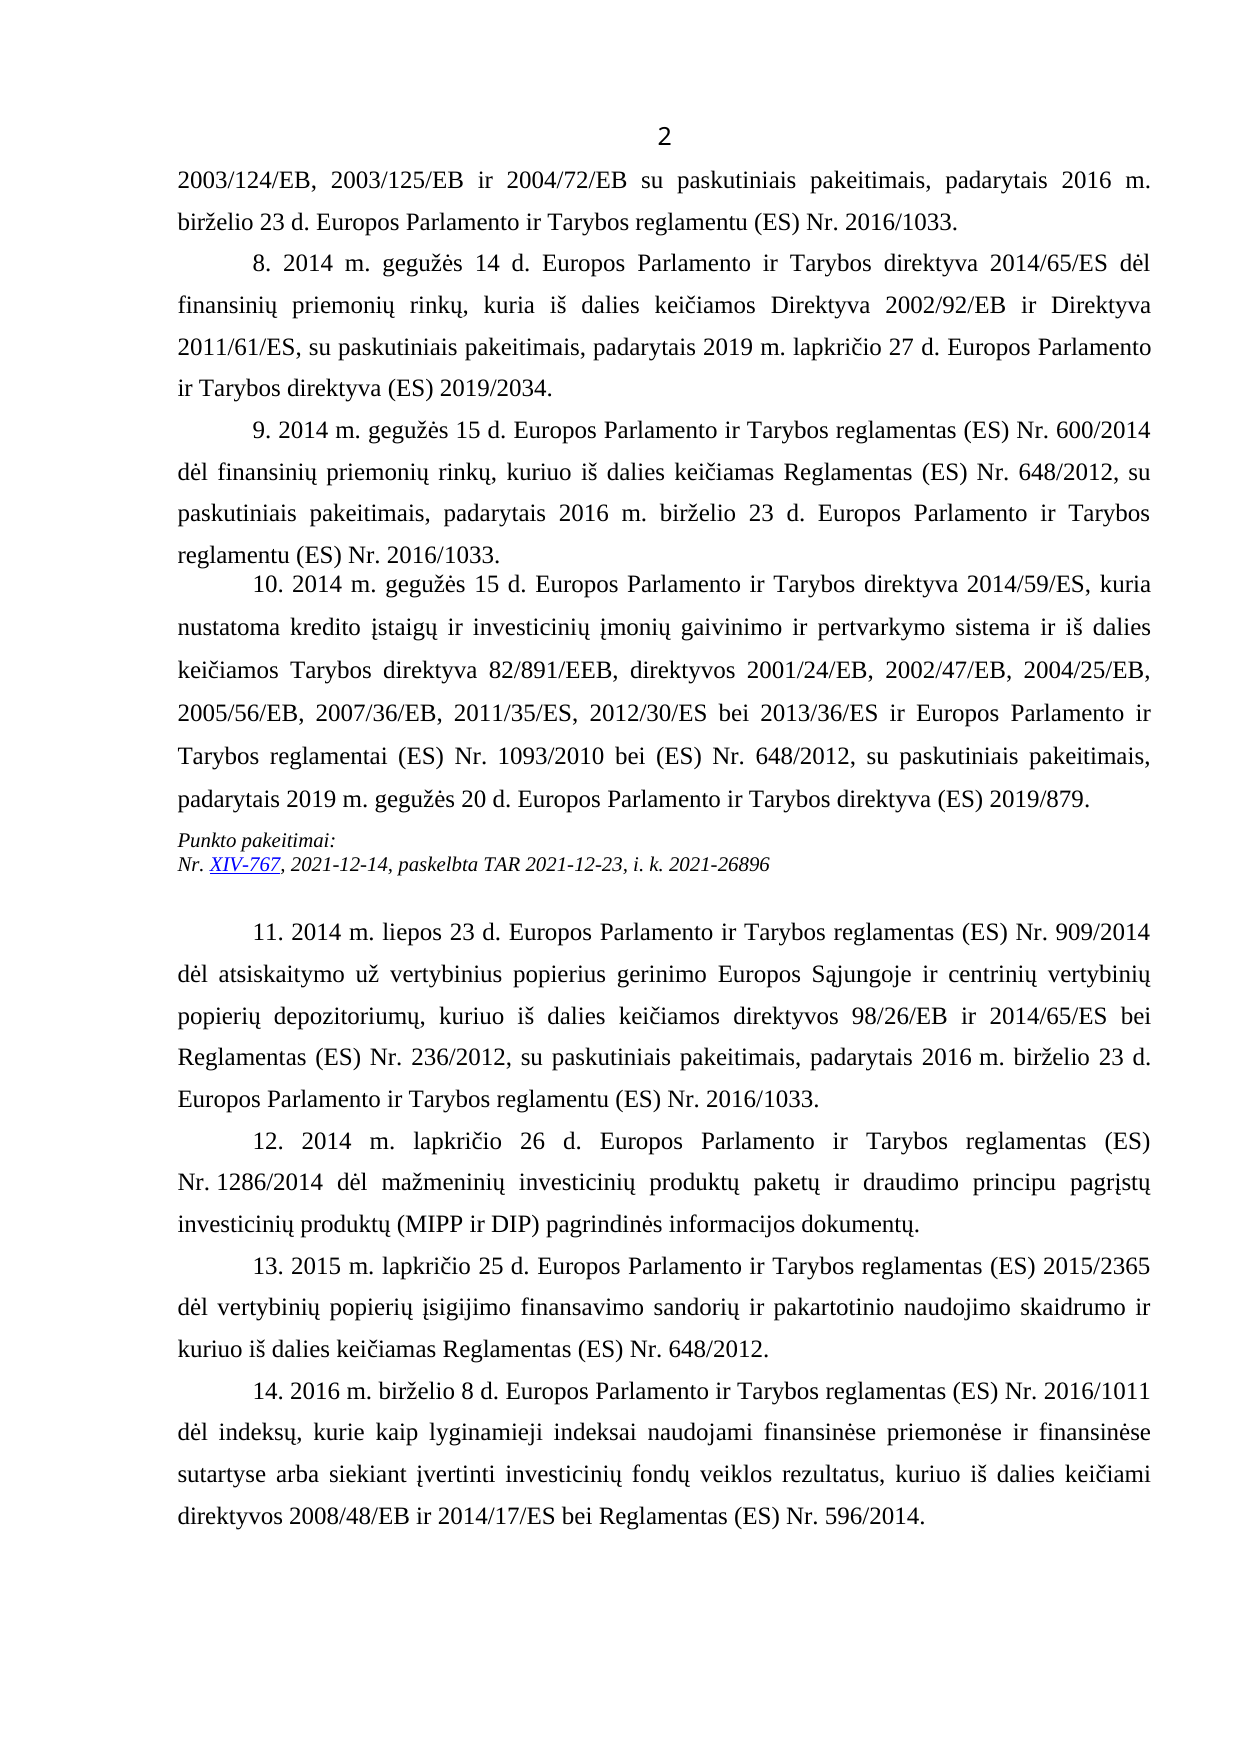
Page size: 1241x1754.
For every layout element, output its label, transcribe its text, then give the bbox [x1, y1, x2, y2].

text 14. 2016 m. birželio 8 d. Europos Parlamento ir Tarybos reglamentas (ES) Nr. 2016/1011 dėl indeksų, kurie kaip lyginamieji indeksai naudojami finansinėse priemonėse ir finansinėse sutartyse arba siekiant įvertinti investicinių fondų veiklos rezultatus, kuriuo iš dalies keičiami direktyvos 2008/48/EB ir 2014/17/ES bei Reglamentas (ES) Nr. 596/2014. [177, 1363, 1152, 1529]
text 10. 2014 m. gegužės 15 d. Europos Parlamento ir Tarybos direktyva 2014/59/ES, kuria nustatoma kredito įstaigų ir investicinių įmonių gaivinimo ir pertvarkymo sistema ir iš dalies keičiamos Tarybos direktyva 82/891/EEB, direktyvos 2001/24/EB, 2002/47/EB, 2004/25/EB, 2005/56/EB, 2007/36/EB, 2011/35/ES, 2012/30/ES bei 2013/36/ES ir Europos Parlamento ir Tarybos reglamentai (ES) Nr. 1093/2010 bei (ES) Nr. 648/2012, su paskutiniais pakeitimais, padarytais 2019 m. gegužės 20 d. Europos Parlamento ir Tarybos direktyva (ES) 2019/879. [177, 569, 1152, 813]
text 2003/124/EB, 2003/125/EB ir 2004/72/EB su paskutiniais pakeitimais, padarytais 2016 m. birželio 23 d. Europos Parlamento ir Tarybos reglamentu (ES) Nr. 2016/1033. [177, 152, 1152, 236]
text 12. 2014 m. lapkričio 26 d. Europos Parlamento ir Tarybos reglamentas (ES) Nr. 1286/2014 dėl mažmeninių investicinių produktų paketų ir draudimo principu pagrįstų investicinių produktų (MIPP ir DIP) pagrindinės informacijos dokumentų. [177, 1113, 1152, 1238]
text 11. 2014 m. liepos 23 d. Europos Parlamento ir Tarybos reglamentas (ES) Nr. 909/2014 dėl atsiskaitymo už vertybinius popierius gerinimo Europos Sąjungoje ir centrinių vertybinių popierių depozitoriumų, kuriuo iš dalies keičiamos direktyvos 98/26/EB ir 2014/65/ES bei Reglamentas (ES) Nr. 236/2012, su paskutiniais pakeitimais, padarytais 2016 m. birželio 23 d. Europos Parlamento ir Tarybos reglamentu (ES) Nr. 2016/1033. [177, 904, 1152, 1113]
text 8. 2014 m. gegužės 14 d. Europos Parlamento ir Tarybos direktyva 2014/65/ES dėl finansinių priemonių rinkų, kuria iš dalies keičiamos Direktyva 2002/92/EB ir Direktyva 2011/61/ES, su paskutiniais pakeitimais, padarytais 2019 m. lapkričio 27 d. Europos Parlamento ir Tarybos direktyva (ES) 2019/2034. [177, 236, 1152, 402]
text Nr. XIV-767, 2021-12-14, paskelbta TAR 2021-12-23, i. k. 2021-26896 [177, 852, 1152, 876]
text 9. 2014 m. gegužės 15 d. Europos Parlamento ir Tarybos reglamentas (ES) Nr. 600/2014 dėl finansinių priemonių rinkų, kuriuo iš dalies keičiamas Reglamentas (ES) Nr. 648/2012, su paskutiniais pakeitimais, padarytais 2016 m. birželio 23 d. Europos Parlamento ir Tarybos reglamentu (ES) Nr. 2016/1033. [177, 402, 1152, 569]
text 13. 2015 m. lapkričio 25 d. Europos Parlamento ir Tarybos reglamentas (ES) 2015/2365 dėl vertybinių popierių įsigijimo finansavimo sandorių ir pakartotinio naudojimo skaidrumo ir kuriuo iš dalies keičiamas Reglamentas (ES) Nr. 648/2012. [177, 1238, 1152, 1363]
text Punkto pakeitimai: [177, 828, 1152, 852]
